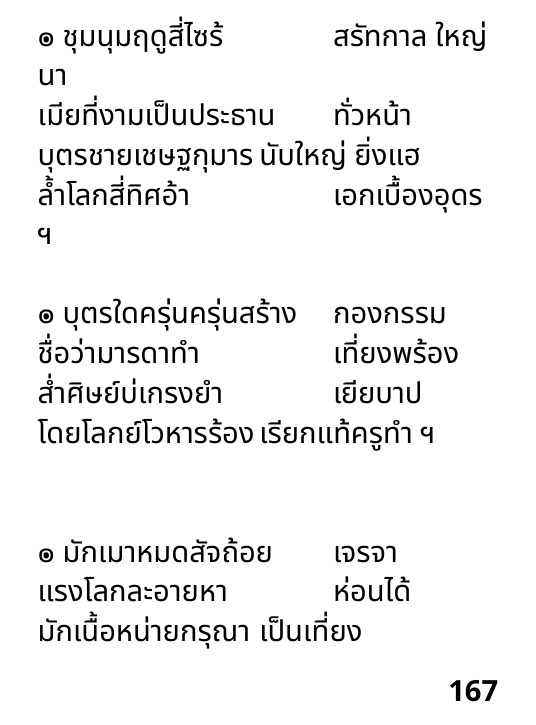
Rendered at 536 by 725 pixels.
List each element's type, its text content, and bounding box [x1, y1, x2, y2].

text ๏ ชุมนุมฤดูสี่ไซร้ สรัทกาล ใหญ่นา [37, 15, 498, 94]
text แรงโลกละอายหา ห่อนได้ [37, 571, 498, 610]
text เมียที่งามเป็นประธาน ทั่วหน้า [37, 94, 498, 134]
text ส่ำศิษย์บ่เกรงยำ เยียบาป [37, 372, 498, 412]
text บุตรชายเชษฐกุมาร นับใหญ่ ยิ่งแฮ [37, 134, 498, 174]
text มักเนื้อหน่ายกรุณา เป็นเที่ยง [37, 610, 498, 650]
text ชื่อว่ามารดาทำ เที่ยงพร้อง [37, 332, 498, 372]
text ๏ มักเมาหมดสัจถ้อย เจรจา [37, 531, 498, 571]
text ล้ำโลกสี่ทิศอ้า เอกเบื้องอุดร ฯ [37, 174, 498, 253]
text โดยโลกย์โวหารร้อง เรียกแท้ครูทำ ฯ [37, 412, 498, 452]
text ๏ บุตรใดครุ่นครุ่นสร้าง กองกรรม [37, 293, 498, 332]
